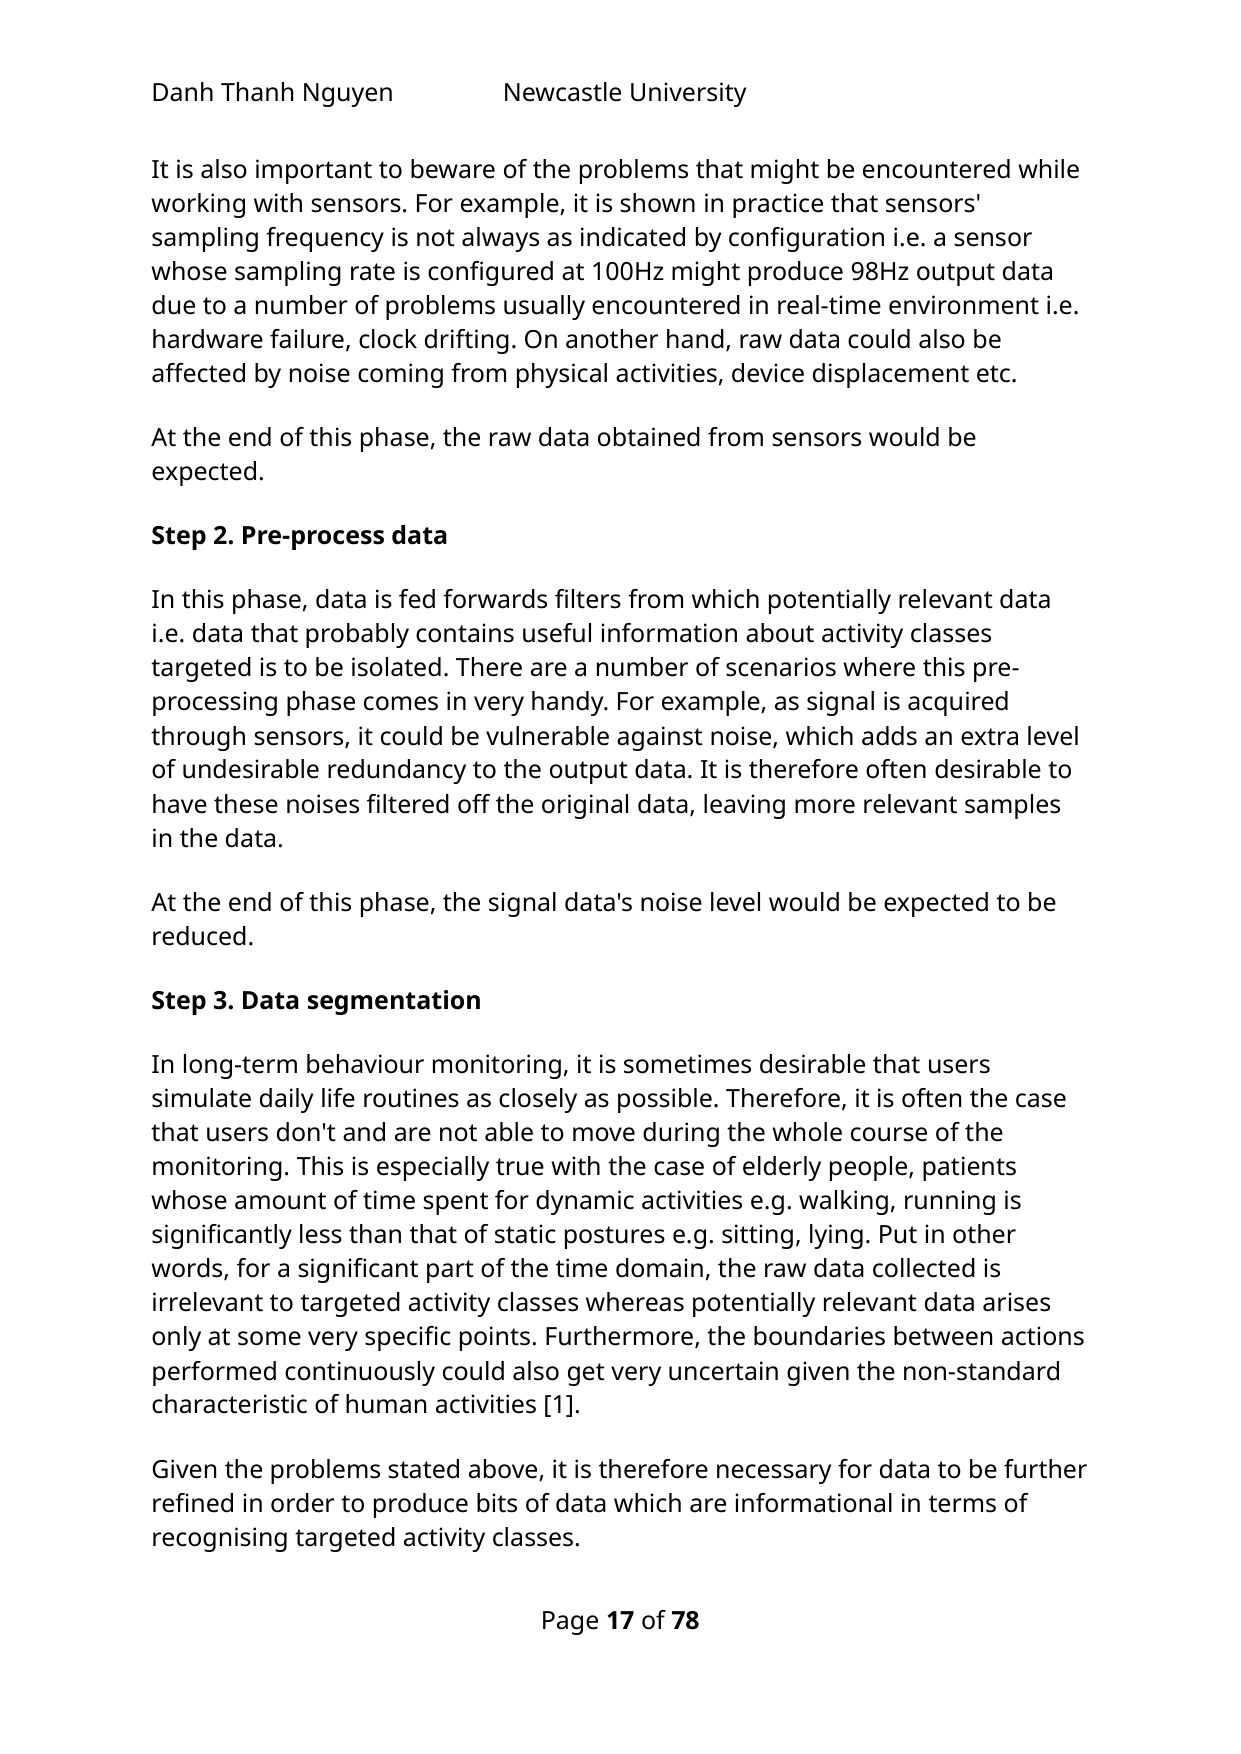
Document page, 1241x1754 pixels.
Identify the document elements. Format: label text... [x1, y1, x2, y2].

text Step 2. Pre-process data [151, 518, 1089, 552]
text At the end of this phase, the raw data obtained from sensors would be expected. [151, 420, 1089, 488]
text At the end of this phase, the signal data's noise level would be expected to be reduced. [151, 884, 1089, 952]
text In this phase, data is fed forwards filters from which potentially relevant data i.e. data that probably contains useful information about activity classes targeted is to be isolated. There are a number of scenarios where this pre-processing phase comes in very handy. For example, as signal is acquired through sensors, it could be vulnerable against noise, which adds an extra level of undesirable redundancy to the output data. It is therefore often desirable to have these noises filtered off the original data, leaving more relevant samples in the data. [151, 582, 1089, 854]
text Step 3. Data segmentation [151, 982, 1089, 1017]
text It is also important to beware of the problems that might be encountered while working with sensors. For example, it is shown in practice that sensors' sampling frequency is not always as indicated by configuration i.e. a sensor whose sampling rate is configured at 100Hz might produce 98Hz output data due to a number of problems usually encountered in real-time environment i.e. hardware failure, clock drifting. On another hand, raw data could also be affected by noise coming from physical activities, device displacement etc. [151, 151, 1089, 390]
text Given the problems stated above, it is therefore necessary for data to be further refined in order to produce bits of data which are informational in terms of recognising targeted activity classes. [151, 1451, 1089, 1553]
text In long-term behaviour monitoring, it is sometimes desirable that users simulate daily life routines as closely as possible. Therefore, it is often the case that users don't and are not able to move during the whole course of the monitoring. This is especially true with the case of elderly people, patients whose amount of time spent for dynamic activities e.g. walking, running is significantly less than that of static postures e.g. sitting, lying. Put in other words, for a significant part of the time domain, the raw data collected is irrelevant to targeted activity classes whereas potentially relevant data arises only at some very specific points. Furthermore, the boundaries between actions performed continuously could also get very uncertain given the non-standard characteristic of human activities [1]. [151, 1047, 1089, 1421]
